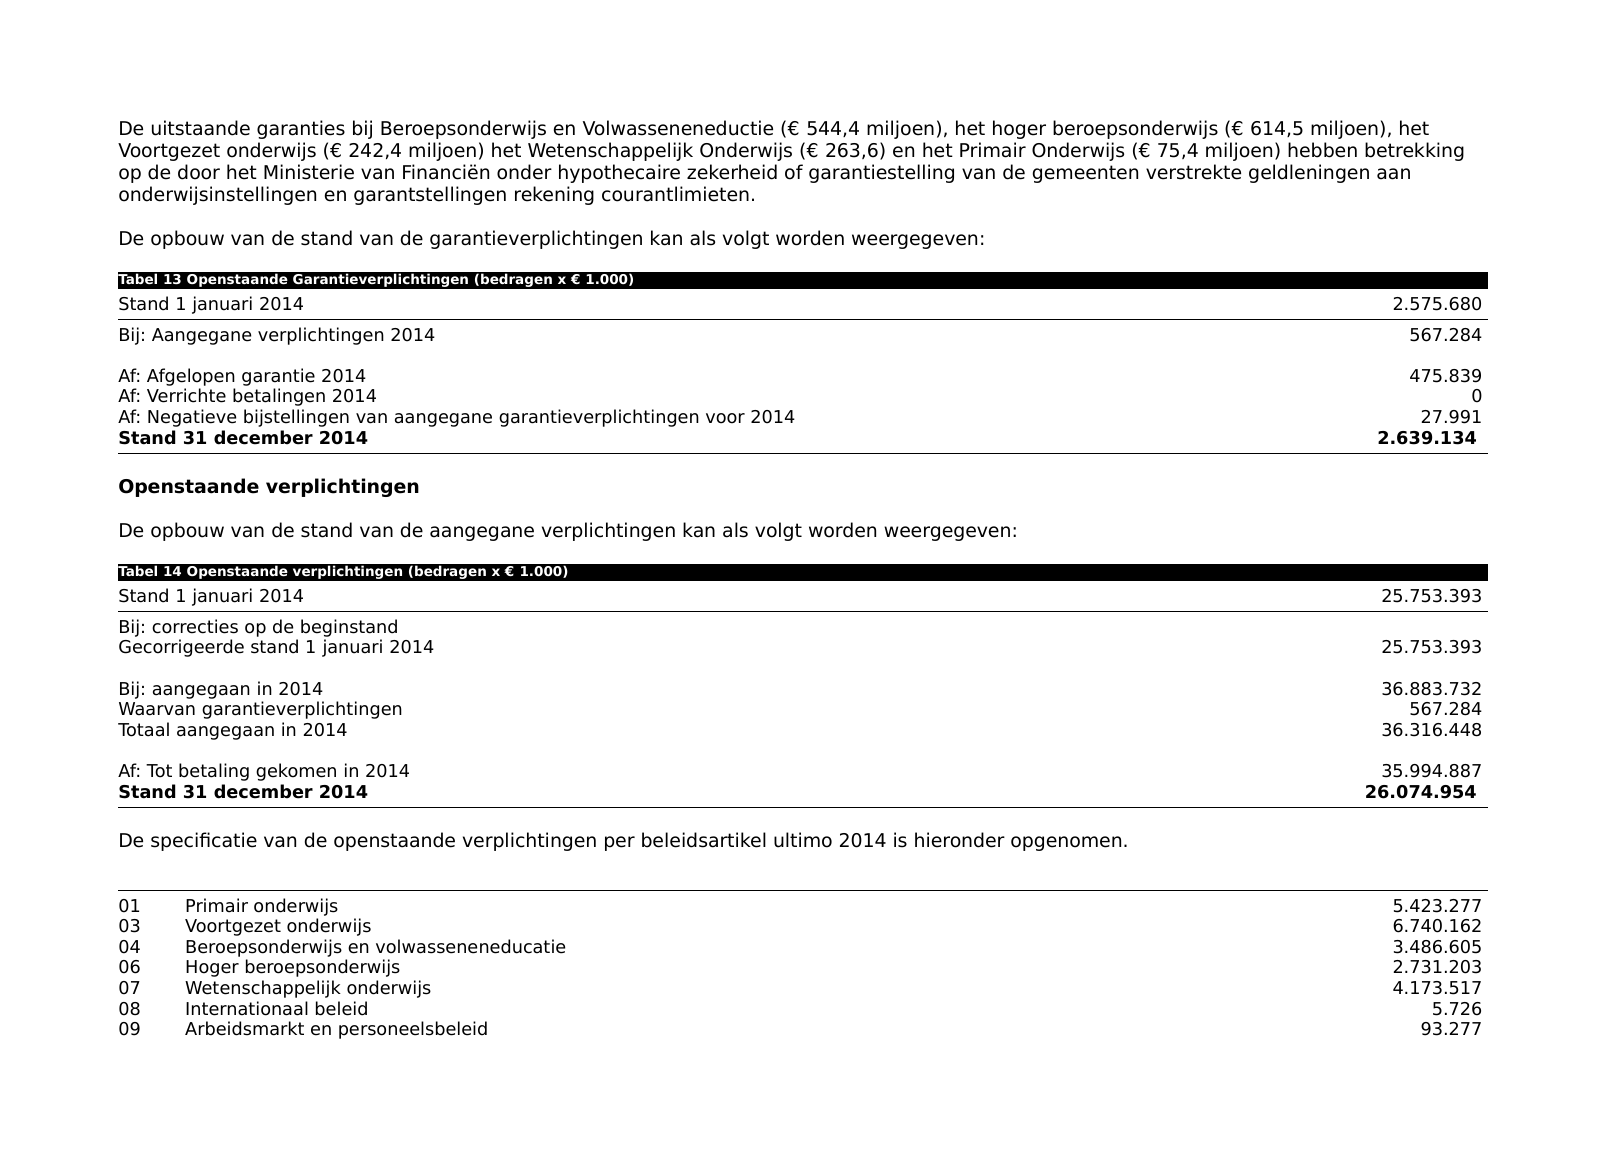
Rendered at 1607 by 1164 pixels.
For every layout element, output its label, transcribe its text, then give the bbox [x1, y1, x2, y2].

text De uitstaande garanties bij Beroepsonderwijs en Volwasseneneductie (€ 544,4 miljoen), het hoger beroepsonderwijs (€ 614,5 miljoen), het Voortgezet onderwijs (€ 242,4 miljoen) het Wetenschappelijk Onderwijs (€ 263,6) en het Primair Onderwijs (€ 75,4 miljoen) hebben betrekking op de door het Ministerie van Financiën onder hypothecaire zekerheid of garantiestelling van de gemeenten verstrekte geldleningen aan onderwijsinstellingen en garantstellingen rekening courantlimieten. [118, 118, 1488, 206]
table_cell 4.173.517 [1214, 978, 1488, 999]
table_cell 93.277 [1214, 1019, 1488, 1040]
table_cell 35.994.887 [1214, 761, 1488, 782]
table_cell [1214, 741, 1488, 761]
table_header Tabel 13 Openstaande Garantieverplichtingen (bedragen x € 1.000) [118, 272, 1488, 288]
table_cell 04 [118, 937, 179, 957]
table_cell 25.753.393 [1214, 581, 1488, 611]
table_cell Af: Tot betaling gekomen in 2014 [118, 761, 1214, 782]
table_cell [118, 345, 1214, 366]
table_cell 36.316.448 [1214, 720, 1488, 741]
table_cell 06 [118, 958, 179, 978]
table_cell Af: Afgelopen garantie 2014 [118, 366, 1214, 386]
table_cell [118, 741, 1214, 761]
table_cell 26.074.954 [1214, 782, 1488, 807]
table_cell 3.486.605 [1214, 937, 1488, 957]
table_header Tabel 14 Openstaande verplichtingen (bedragen x € 1.000) [118, 564, 1488, 580]
table_cell Beroepsonderwijs en volwasseneneducatie [179, 937, 1214, 957]
table_cell 07 [118, 978, 179, 999]
table_cell Stand 1 januari 2014 [118, 581, 1214, 611]
table_cell [1214, 612, 1488, 637]
table_cell Waarvan garantieverplichtingen [118, 699, 1214, 720]
table_cell 2.639.134 [1214, 428, 1488, 453]
table_cell Wetenschappelijk onderwijs [179, 978, 1214, 999]
table_cell 2.575.680 [1214, 289, 1488, 319]
table_cell 5.423.277 [1214, 891, 1488, 916]
table_cell Primair onderwijs [179, 891, 1214, 916]
table_header Tabel 15 Openstaande verplichtingen naar beleidsartikel (bedragen x € 1.000) [118, 874, 1488, 890]
table_cell [1214, 658, 1488, 679]
table_cell Gecorrigeerde stand 1 januari 2014 [118, 638, 1214, 658]
table_cell Bij: Aangegane verplichtingen 2014 [118, 320, 1214, 345]
table_cell [118, 658, 1214, 679]
table_cell Hoger beroepsonderwijs [179, 958, 1214, 978]
table_cell Stand 1 januari 2014 [118, 289, 1214, 319]
text De opbouw van de stand van de aangegane verplichtingen kan als volgt worden weergegeven: [118, 520, 1488, 542]
table_cell Af: Negatieve bijstellingen van aangegane garantieverplichtingen voor 2014 [118, 407, 1214, 428]
table_cell 08 [118, 999, 179, 1019]
table_cell 567.284 [1214, 320, 1488, 345]
table_cell 27.991 [1214, 407, 1488, 428]
table_cell 0 [1214, 386, 1488, 407]
table_cell Stand 31 december 2014 [118, 428, 1214, 453]
table_cell [1214, 345, 1488, 366]
table_cell Arbeidsmarkt en personeelsbeleid [179, 1019, 1214, 1040]
table_cell 567.284 [1214, 699, 1488, 720]
table_cell 36.883.732 [1214, 679, 1488, 699]
table_cell 01 [118, 891, 179, 916]
table_cell Bij: aangegaan in 2014 [118, 679, 1214, 699]
table_cell Bij: correcties op de beginstand [118, 612, 1214, 637]
table_cell 475.839 [1214, 366, 1488, 386]
table_cell Af: Verrichte betalingen 2014 [118, 386, 1214, 407]
table_cell 25.753.393 [1214, 638, 1488, 658]
text De specificatie van de openstaande verplichtingen per beleidsartikel ultimo 2014 is hieronder opgenomen. [118, 830, 1488, 852]
table_cell Internationaal beleid [179, 999, 1214, 1019]
table_cell Voortgezet onderwijs [179, 916, 1214, 937]
text De opbouw van de stand van de garantieverplichtingen kan als volgt worden weergegeven: [118, 228, 1488, 250]
subtitle Openstaande verplichtingen [118, 476, 1488, 498]
table_cell 09 [118, 1019, 179, 1040]
table_cell 03 [118, 916, 179, 937]
table_cell Totaal aangegaan in 2014 [118, 720, 1214, 741]
table_cell Stand 31 december 2014 [118, 782, 1214, 807]
table_cell 6.740.162 [1214, 916, 1488, 937]
table_cell 2.731.203 [1214, 958, 1488, 978]
table_cell 5.726 [1214, 999, 1488, 1019]
